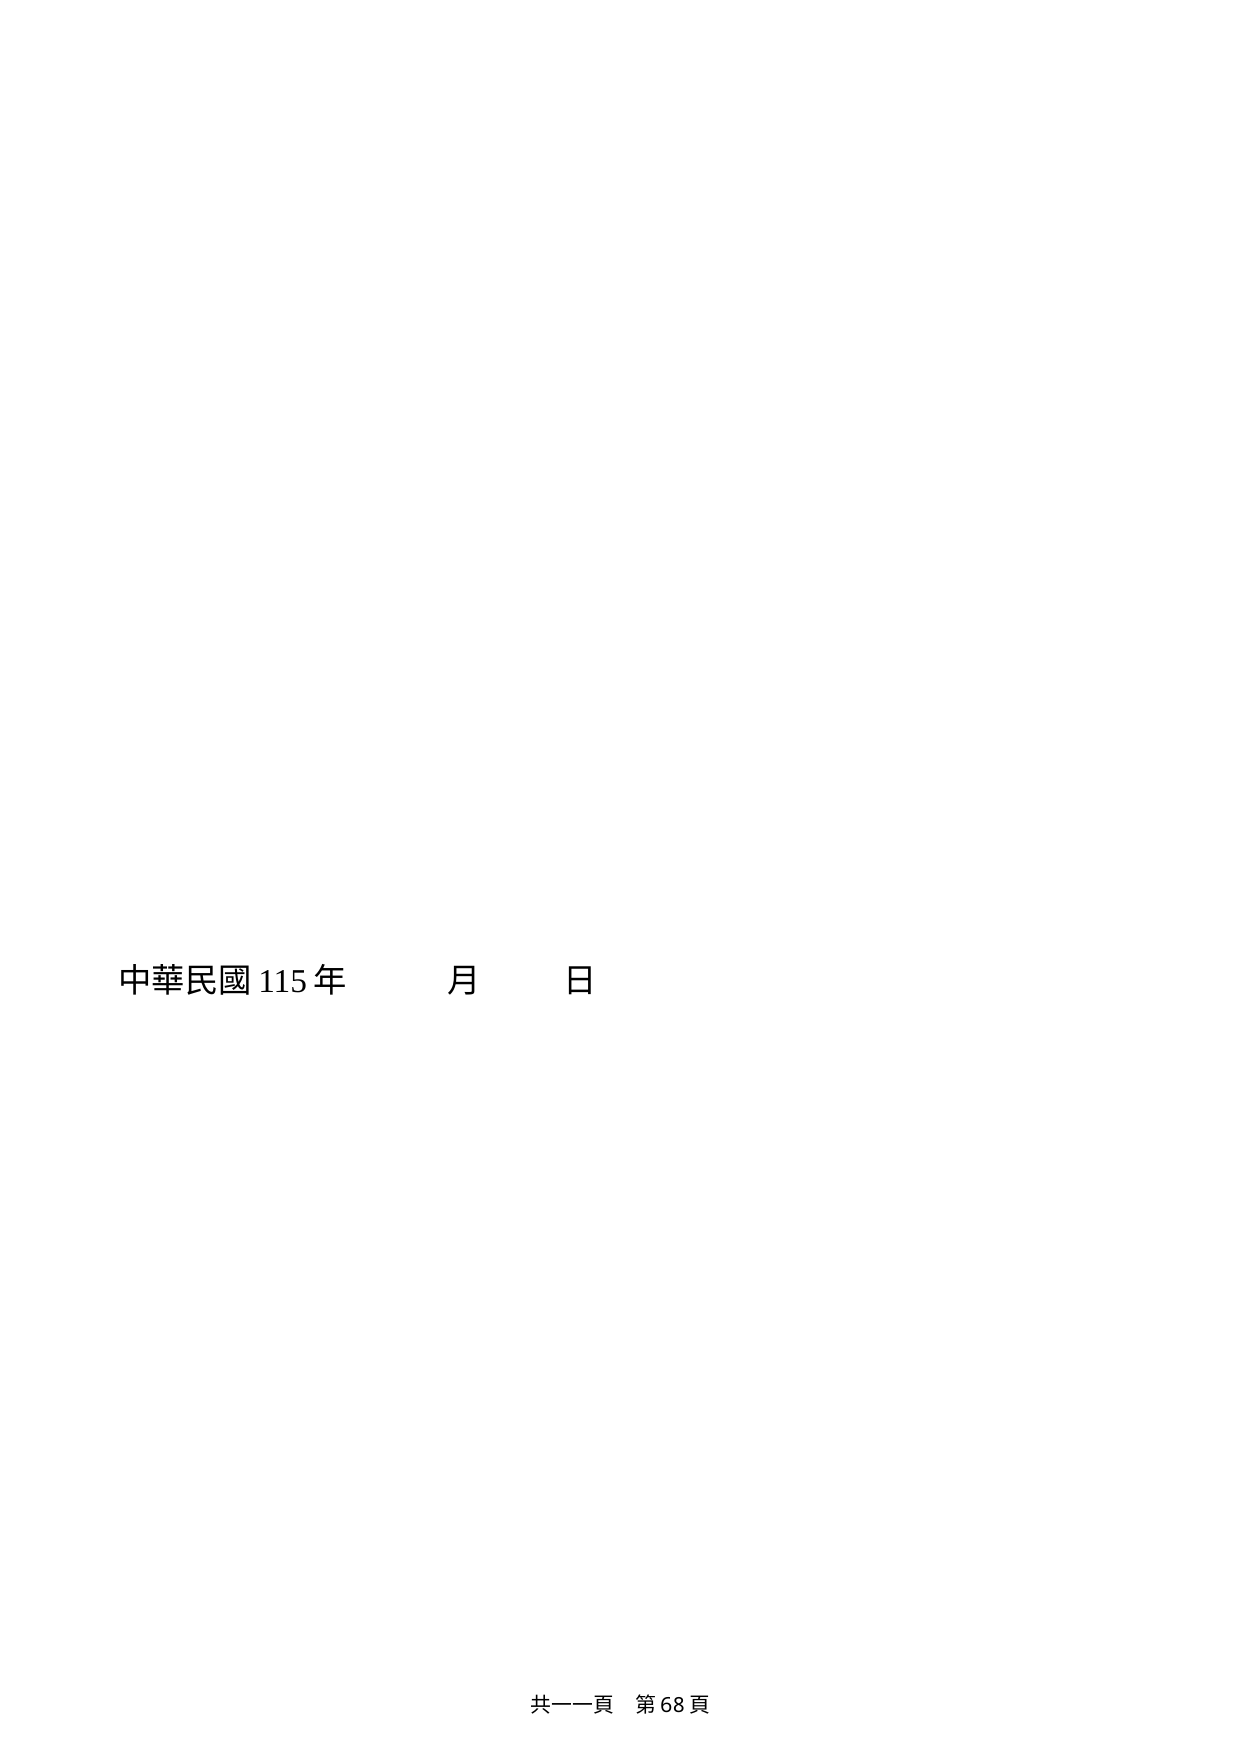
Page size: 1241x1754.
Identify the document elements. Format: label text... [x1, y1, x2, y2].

text 中華民國115年 月 日 [118, 936, 1122, 999]
